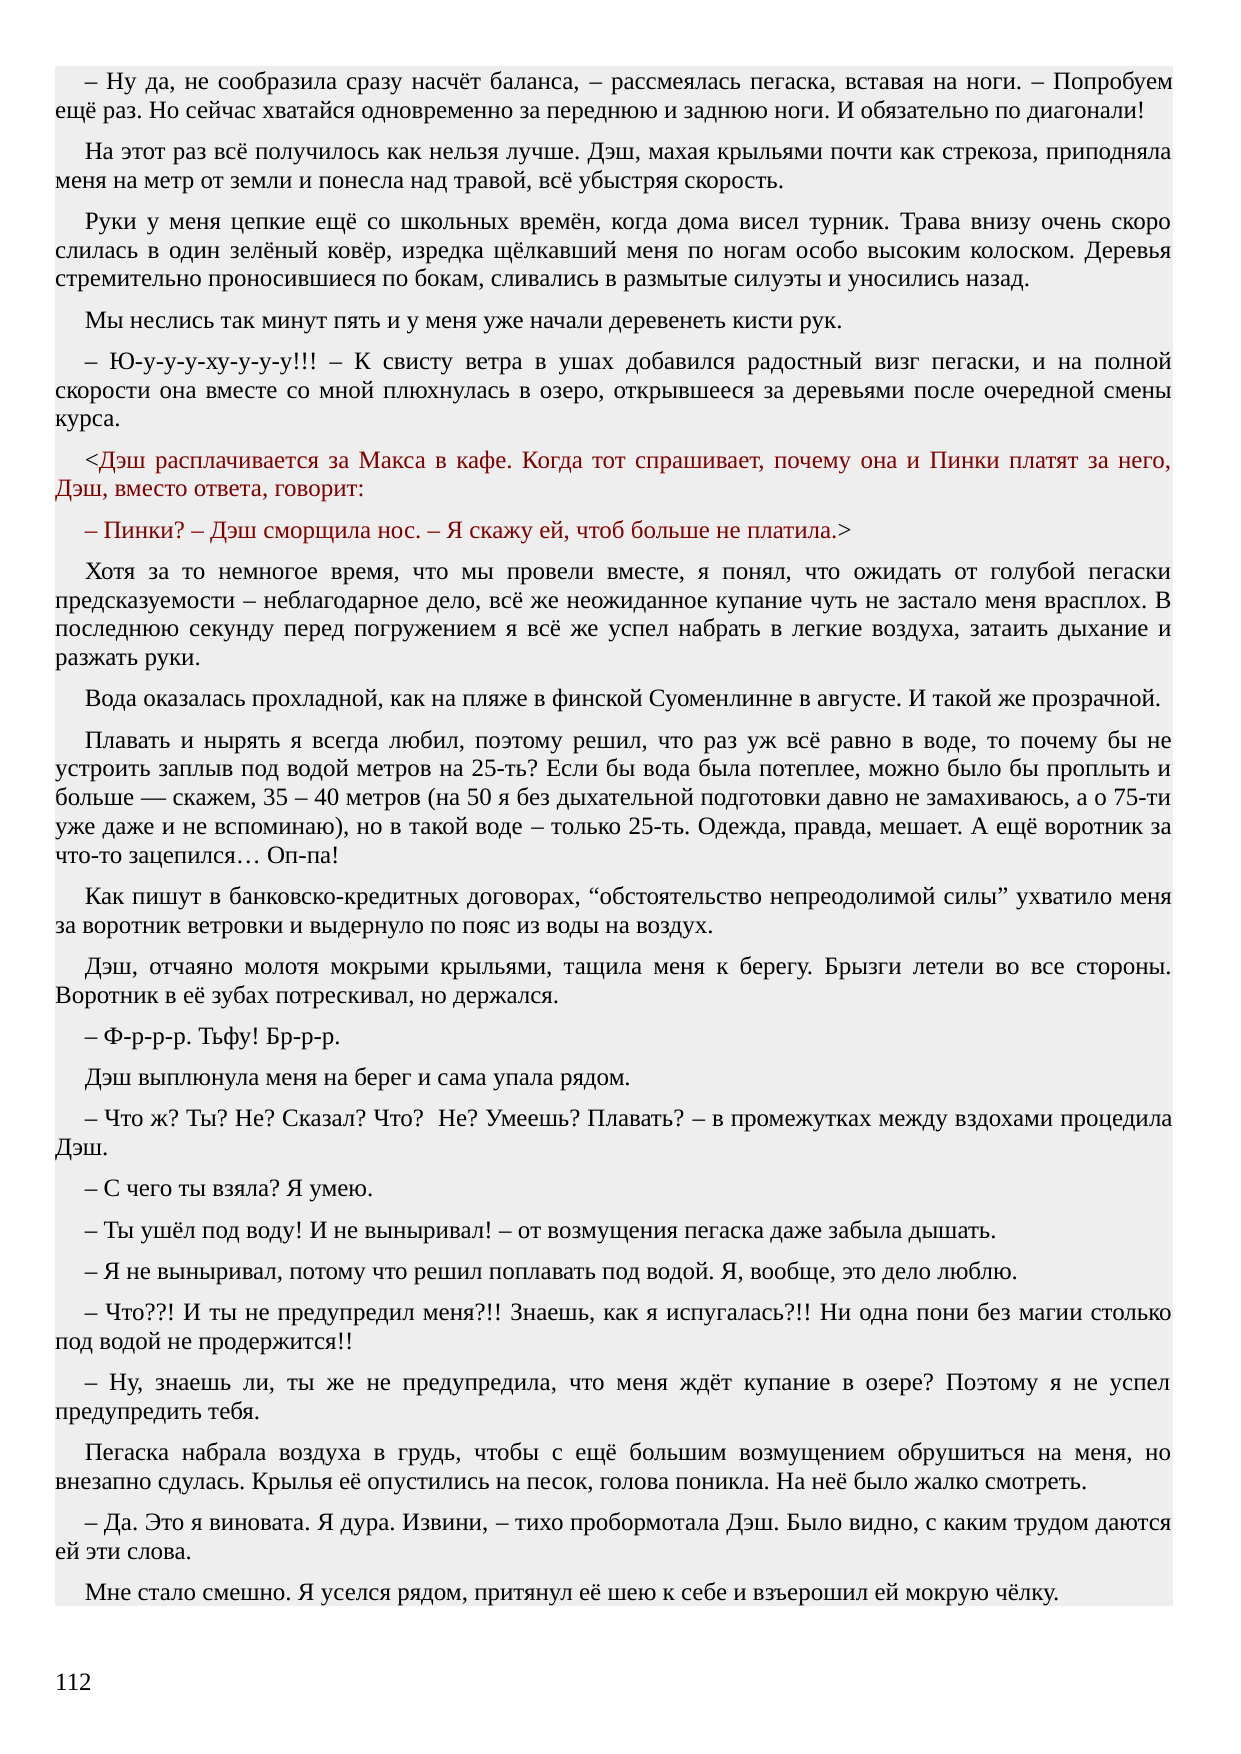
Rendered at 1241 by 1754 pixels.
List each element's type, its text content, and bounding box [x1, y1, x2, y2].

text – Ты ушёл под воду! И не выныривал! – от возмущения пегаска даже забыла дышать. [55, 1215, 1173, 1243]
text – Ф-р-р-р. Тьфу! Бр-р-р. [55, 1021, 1173, 1050]
text <Дэш расплачивается за Макса в кафе. Когда тот спрашивает, почему она и Пинки платят за него, Дэш, вместо ответа, говорит: [55, 445, 1173, 502]
text – Ну, знаешь ли, ты же не предупредила, что меня ждёт купание в озере? Поэтому я не успел предупредить тебя. [55, 1367, 1173, 1425]
text – Что ж? Ты? Не? Сказал? Что? Не? Умеешь? Плавать? – в промежутках между вздохами процедила Дэш. [55, 1103, 1173, 1161]
text Дэш, отчаяно молотя мокрыми крыльями, тащила меня к берегу. Брызги летели во все стороны. Воротник в её зубах потрескивал, но держался. [55, 951, 1173, 1008]
text Хотя за то немногое время, что мы провели вместе, я понял, что ожидать от голубой пегаски предсказуемости – неблагодарное дело, всё же неожиданное купание чуть не застало меня врасплох. В последнюю секунду перед погружением я всё же успел набрать в легкие воздуха, затаить дыхание и разжать руки. [55, 556, 1173, 671]
text Мы неслись так минут пять и у меня уже начали деревенеть кисти рук. [55, 305, 1173, 333]
text – Да. Это я виновата. Я дура. Извини, – тихо пробормотала Дэш. Было видно, с каким трудом даются ей эти слова. [55, 1507, 1173, 1565]
text – Пинки? – Дэш сморщила нос. – Я скажу ей, чтоб больше не платила.> [55, 515, 1173, 543]
text Пегаска набрала воздуха в грудь, чтобы с ещё большим возмущением обрушиться на меня, но внезапно сдулась. Крылья её опустились на песок, голова поникла. На неё было жалко смотреть. [55, 1437, 1173, 1495]
text – Я не выныривал, потому что решил поплавать под водой. Я, вообще, это дело люблю. [55, 1256, 1173, 1285]
text Вода оказалась прохладной, как на пляже в финской Суоменлинне в августе. И такой же прозрачной. [55, 683, 1173, 712]
text Руки у меня цепкие ещё со школьных времён, когда дома висел турник. Трава внизу очень скоро слилась в один зелёный ковёр, изредка щёлкавший меня по ногам особо высоким колоском. Деревья стремительно проносившиеся по бокам, сливались в размытые силуэты и уносились назад. [55, 206, 1173, 292]
text – Ну да, не сообразила сразу насчёт баланса, – рассмеялась пегаска, вставая на ноги. – Попробуем ещё раз. Но сейчас хватайся одновременно за переднюю и заднюю ноги. И обязательно по диагонали! [55, 66, 1173, 123]
text Плавать и нырять я всегда любил, поэтому решил, что раз уж всё равно в воде, то почему бы не устроить заплыв под водой метров на 25-ть? Если бы вода была потеплее, можно было бы проплыть и больше — скажем, 35 – 40 метров (на 50 я без дыхательной подготовки давно не замахиваюсь, а о 75-ти уже даже и не вспоминаю), но в такой воде – только 25-ть. Одежда, правда, мешает. А ещё воротник за что-то зацепился… Оп-па! [55, 725, 1173, 868]
text – Что??! И ты не предупредил меня?!! Знаешь, как я испугалась?!! Ни одна пони без магии столько под водой не продержится!! [55, 1297, 1173, 1355]
text – Ю-у-у-у-ху-у-у-у!!! – К свисту ветра в ушах добавился радостный визг пегаски, и на полной скорости она вместе со мной плюхнулась в озеро, открывшееся за деревьями после очередной смены курса. [55, 346, 1173, 432]
text Мне стало смешно. Я уселся рядом, притянул её шею к себе и взъерошил ей мокрую чёлку. [55, 1577, 1173, 1606]
text Как пишут в банковско-кредитных договорах, “обстоятельство непреодолимой силы” ухватило меня за воротник ветровки и выдернуло по пояс из воды на воздух. [55, 881, 1173, 938]
text – С чего ты взяла? Я умею. [55, 1173, 1173, 1202]
text Дэш выплюнула меня на берег и сама упала рядом. [55, 1062, 1173, 1091]
text На этот раз всё получилось как нельзя лучше. Дэш, махая крыльями почти как стрекоза, приподняла меня на метр от земли и понесла над травой, всё убыстряя скорость. [55, 136, 1173, 193]
